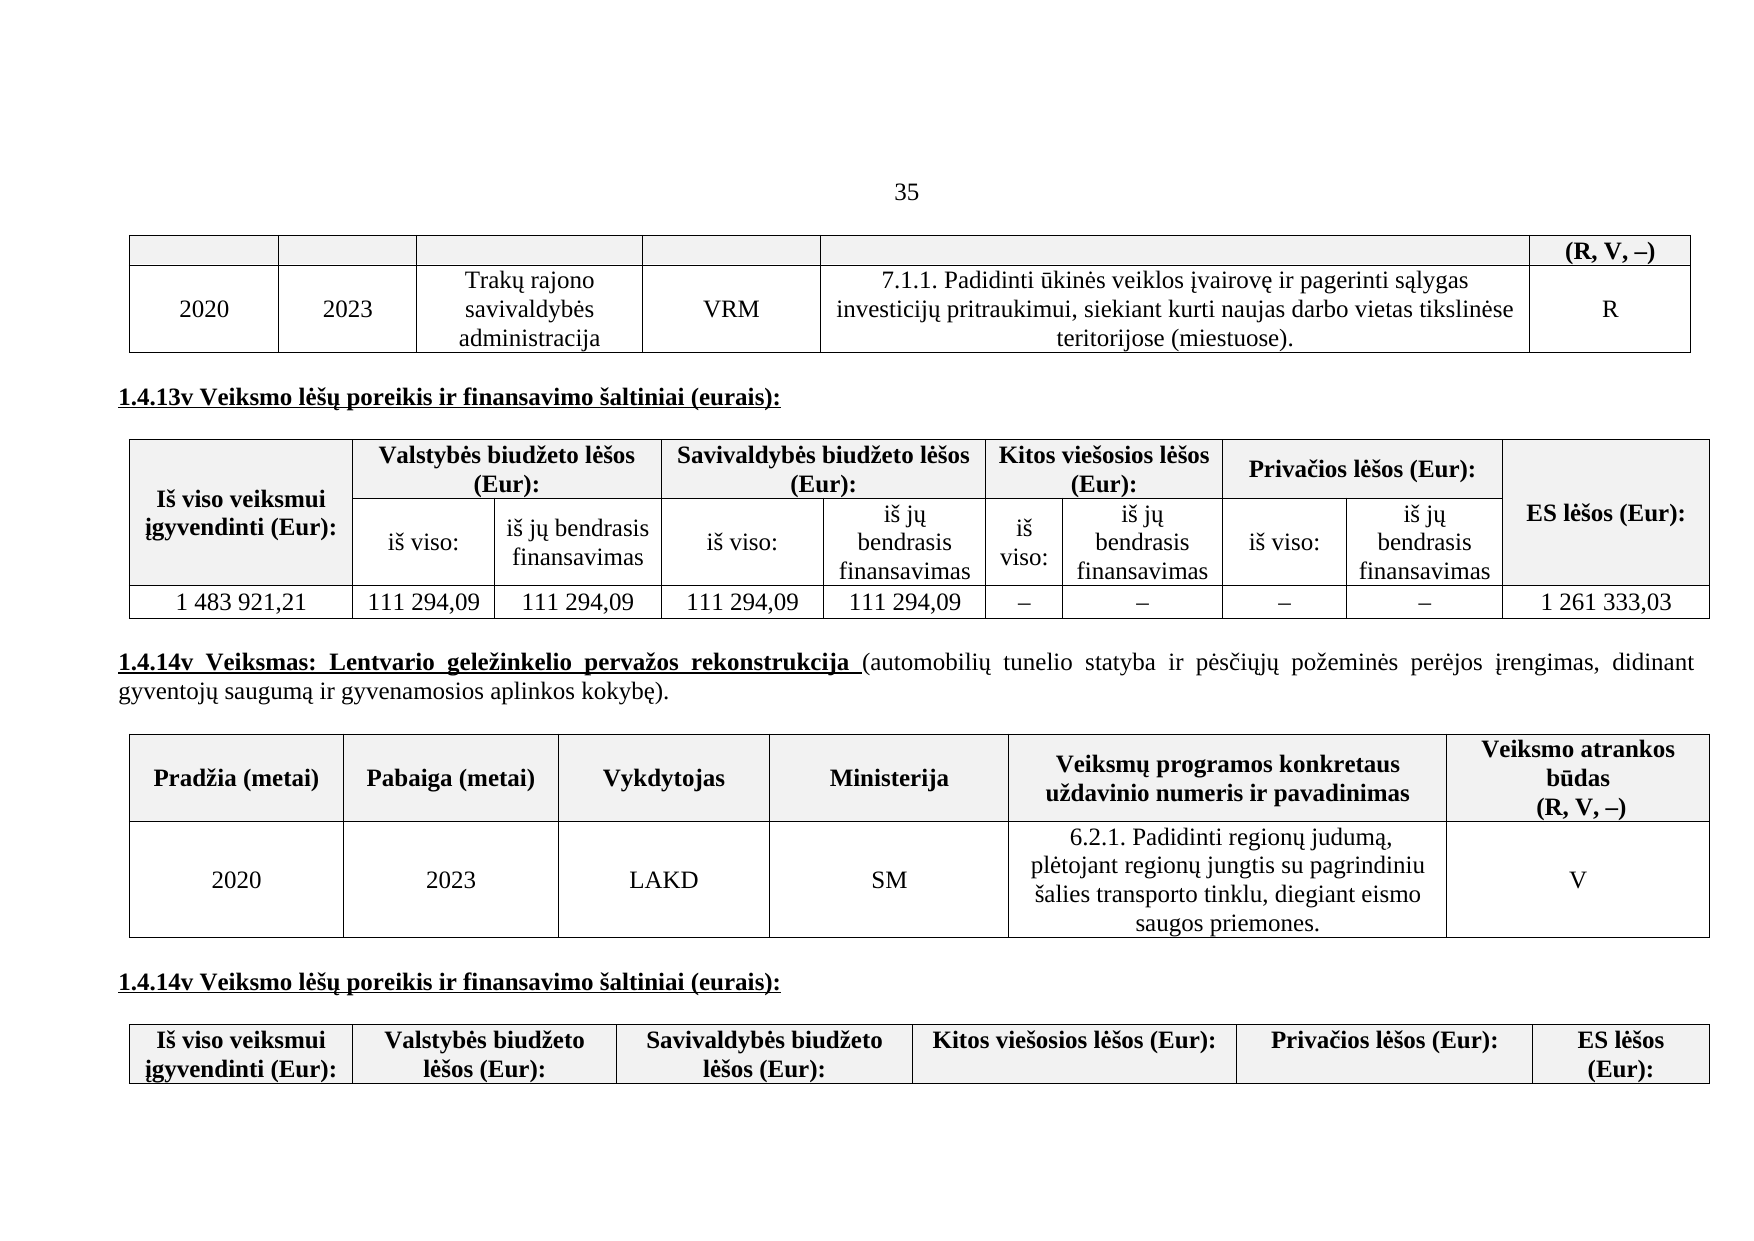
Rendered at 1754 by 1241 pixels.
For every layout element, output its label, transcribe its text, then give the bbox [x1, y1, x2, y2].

table_cell R [1530, 266, 1690, 352]
table_header Savivaldybės biudžeto lėšos (Eur): [617, 1025, 912, 1083]
table_cell – [1347, 586, 1502, 617]
table_header Veiksmo atrankos būdas (R, V, –) [1447, 735, 1709, 821]
table_header Iš viso veiksmui įgyvendinti (Eur): [130, 1025, 352, 1083]
table_cell 2020 [130, 822, 343, 937]
table_header Kitos viešosios lėšos (Eur): [986, 440, 1222, 498]
table_cell 111 294,09 [662, 586, 823, 617]
table_header Valstybės biudžeto lėšos (Eur): [353, 440, 661, 498]
table_header ES lėšos (Eur): [1503, 440, 1709, 585]
table_cell iš viso: [986, 499, 1062, 585]
table_cell 1 483 921,21 [130, 586, 352, 617]
table_cell 6.2.1. Padidinti regionų judumą, plėtojant regionų jungtis su pagrindiniu šalies transporto tinklu, diegiant eismo saugos priemones. [1009, 822, 1446, 937]
table_header Kitos viešosios lėšos (Eur): [913, 1025, 1236, 1083]
table_cell – [1223, 586, 1346, 617]
table_cell – [1063, 586, 1222, 617]
table_cell 7.1.1. Padidinti ūkinės veiklos įvairovę ir pagerinti sąlygas investicijų pritraukimui, siekiant kurti naujas darbo vietas tikslinėse teritorijose (miestuose). [821, 266, 1529, 352]
table_cell iš jų bendrasis finansavimas [824, 499, 985, 585]
table_cell 111 294,09 [495, 586, 661, 617]
table_cell 111 294,09 [353, 586, 494, 617]
table_header (R, V, –) [1530, 236, 1690, 264]
text 1.4.14v Veiksmas: Lentvario geležinkelio pervažos rekonstrukcija (automobilių tunelio statyba ir pėsčiųjų požeminės perėjos įrengimas, didinant gyventojų saugumą ir gyvenamosios aplinkos kokybę). [118, 647, 1695, 705]
table_cell 111 294,09 [824, 586, 985, 617]
table_header Pradžia (metai) [130, 735, 343, 821]
table_header [279, 236, 416, 264]
table_cell 1 261 333,03 [1503, 586, 1709, 617]
table_header [821, 236, 1529, 264]
table_cell VRM [643, 266, 820, 352]
table_cell iš jų bendrasis finansavimas [1063, 499, 1222, 585]
table_header [643, 236, 820, 264]
table_cell 2023 [279, 266, 416, 352]
table_header Vykdytojas [559, 735, 769, 821]
table_header [417, 236, 642, 264]
table_header [130, 236, 278, 264]
table_header Privačios lėšos (Eur): [1223, 440, 1502, 498]
table_cell iš jų bendrasis finansavimas [1347, 499, 1502, 585]
table_header Iš viso veiksmui įgyvendinti (Eur): [130, 440, 352, 585]
table_header Pabaiga (metai) [344, 735, 558, 821]
table_header Ministerija [770, 735, 1008, 821]
table_cell iš viso: [1223, 499, 1346, 585]
table_header Privačios lėšos (Eur): [1237, 1025, 1532, 1083]
table_cell 2023 [344, 822, 558, 937]
table_cell SM [770, 822, 1008, 937]
text 1.4.13v Veiksmo lėšų poreikis ir finansavimo šaltiniai (eurais): [118, 382, 1695, 410]
table_cell – [986, 586, 1062, 617]
table_cell 2020 [130, 266, 278, 352]
text 1.4.14v Veiksmo lėšų poreikis ir finansavimo šaltiniai (eurais): [118, 967, 1695, 995]
table_header Savivaldybės biudžeto lėšos (Eur): [662, 440, 985, 498]
table_cell iš jų bendrasis finansavimas [495, 499, 661, 585]
table_header ES lėšos (Eur): [1533, 1025, 1709, 1083]
table_header Veiksmų programos konkretaus uždavinio numeris ir pavadinimas [1009, 735, 1446, 821]
table_header Valstybės biudžeto lėšos (Eur): [353, 1025, 616, 1083]
table_cell V [1447, 822, 1709, 937]
table_cell LAKD [559, 822, 769, 937]
table_cell iš viso: [353, 499, 494, 585]
table_cell iš viso: [662, 499, 823, 585]
table_cell Trakų rajono savivaldybės administracija [417, 266, 642, 352]
